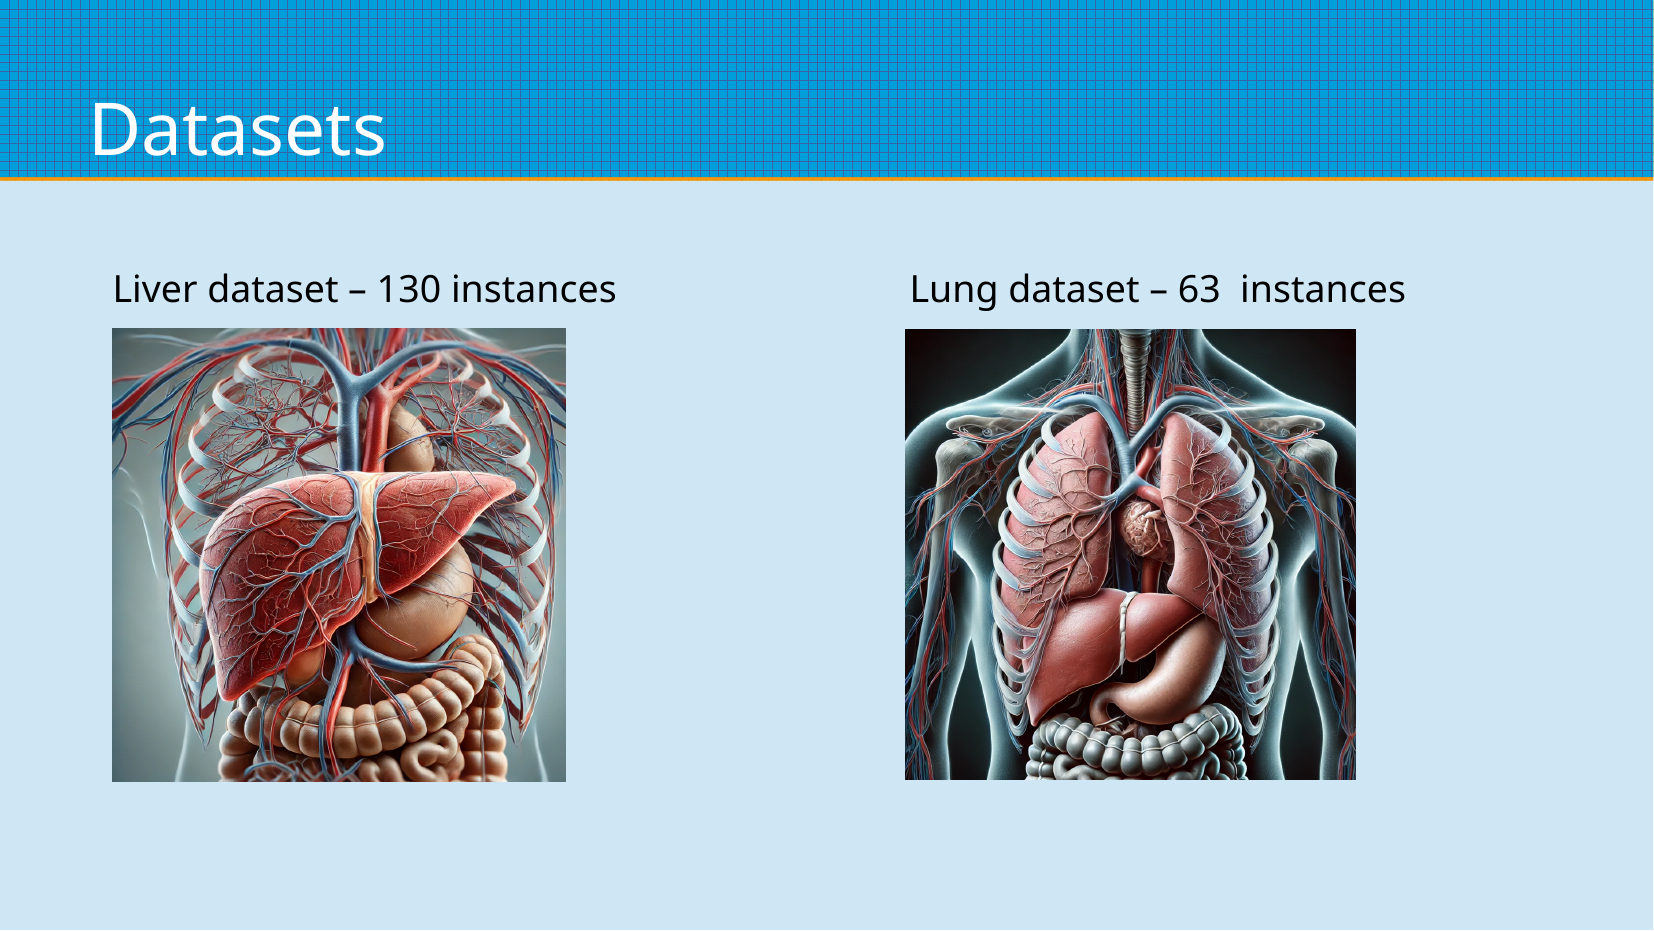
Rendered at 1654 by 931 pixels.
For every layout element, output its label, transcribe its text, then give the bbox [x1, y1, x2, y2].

text_box Lung dataset – 63 instances [909, 262, 1576, 365]
picture [905, 329, 1356, 780]
picture [112, 328, 566, 782]
title Datasets [88, 14, 1565, 178]
text_box Liver dataset – 130 instances [112, 262, 713, 365]
